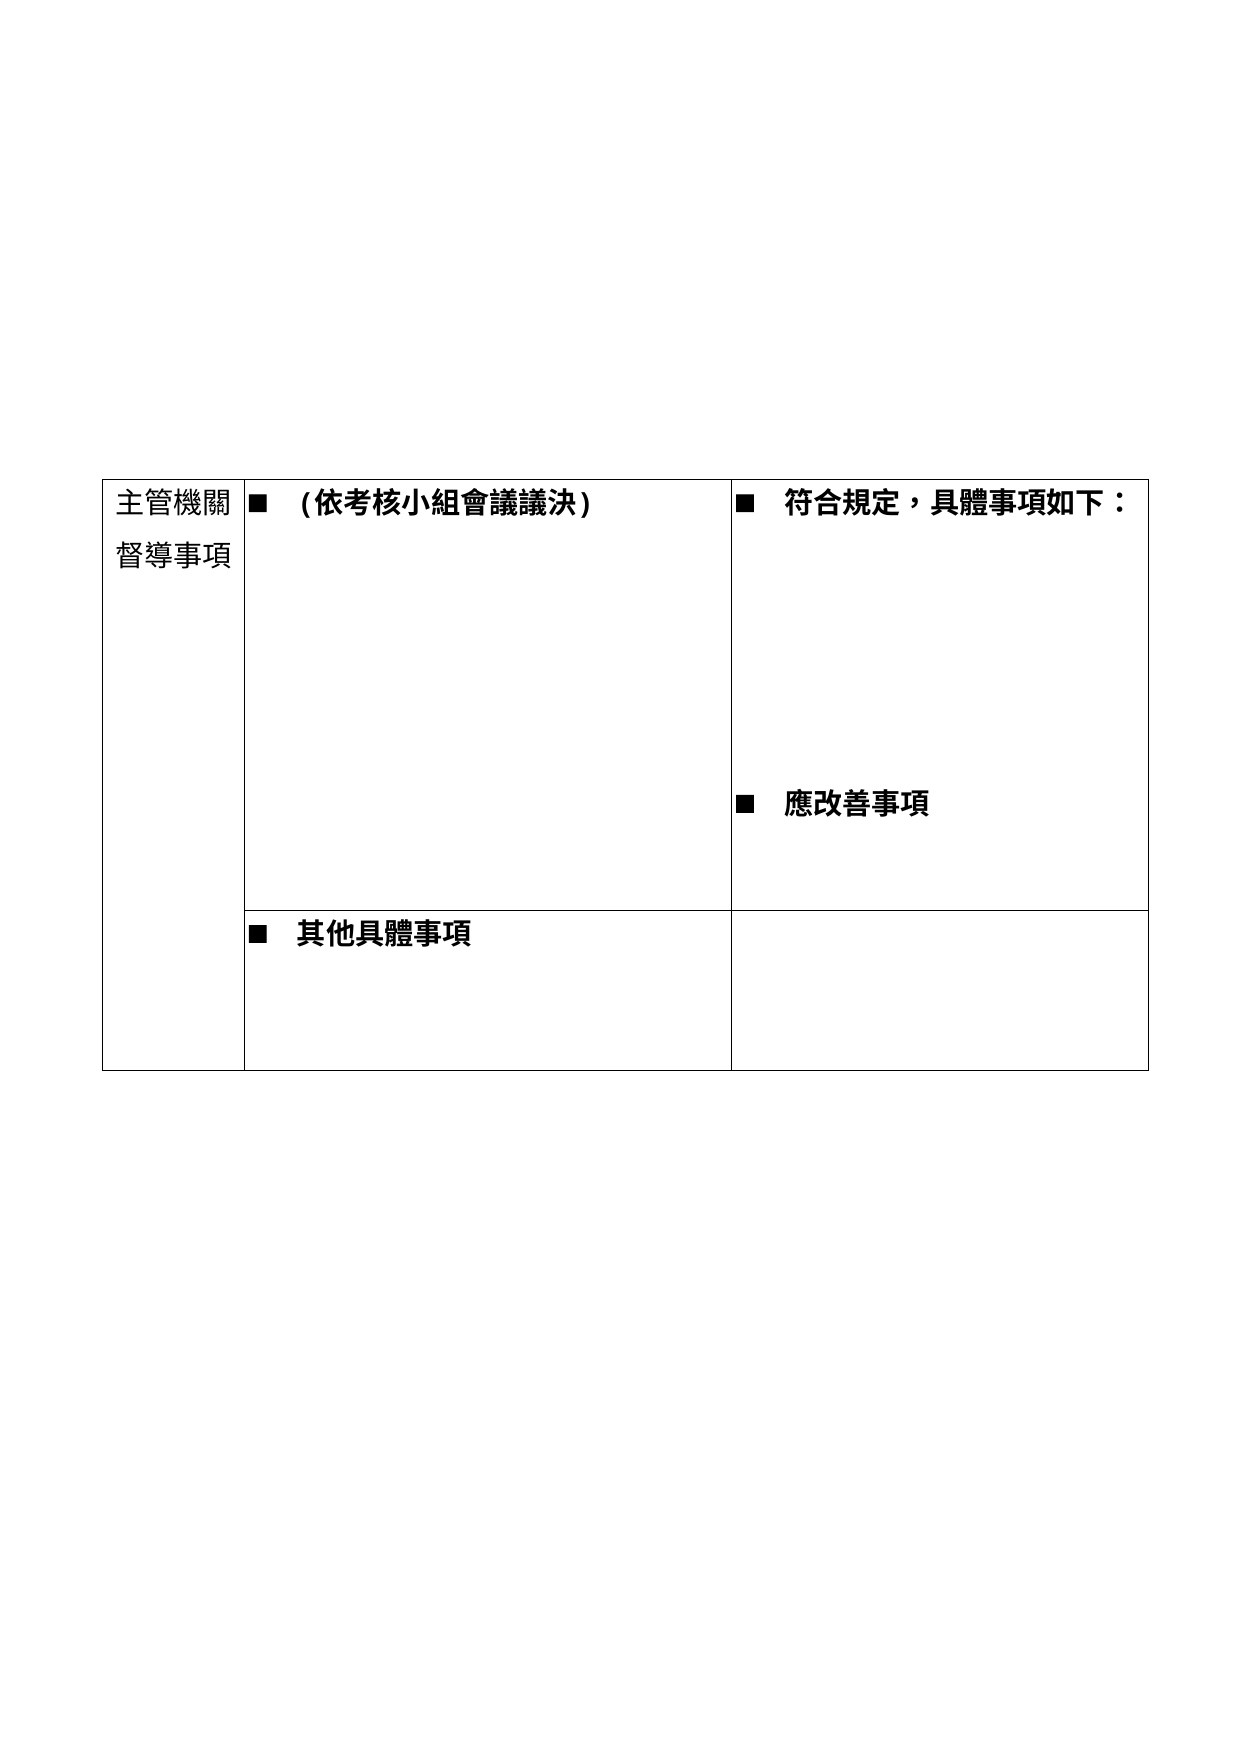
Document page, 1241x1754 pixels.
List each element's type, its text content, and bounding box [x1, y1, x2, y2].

table_cell [732, 911, 1148, 1070]
table_cell 其他具體事項 [245, 911, 731, 1070]
table_cell (依考核小組會議議決) [245, 480, 731, 909]
table_cell 主管機關督導事項 [103, 480, 244, 1070]
table_cell 符合規定，具體事項如下： 應改善事項 [732, 480, 1148, 909]
